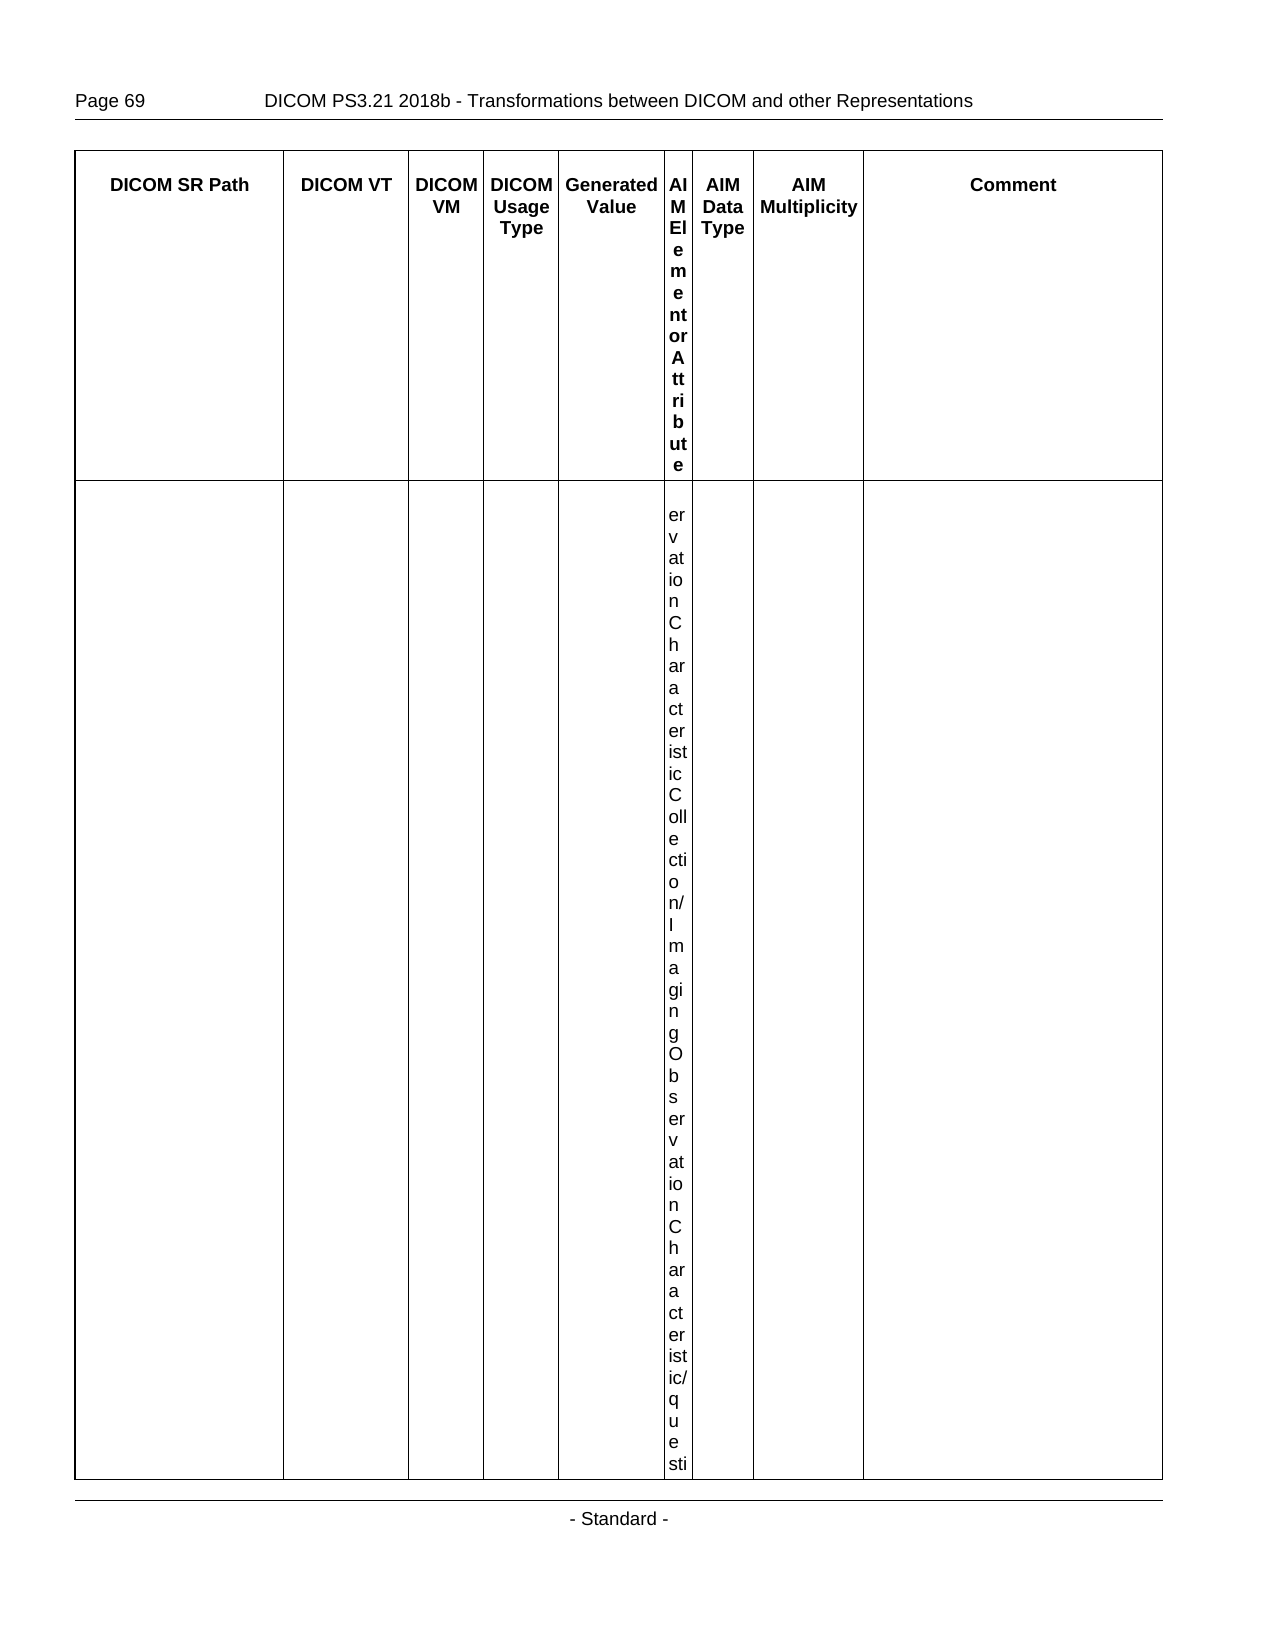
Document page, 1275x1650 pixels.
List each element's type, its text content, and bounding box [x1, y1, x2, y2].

table_header AIM Data Type [693, 151, 753, 480]
table_cell [284, 481, 408, 1478]
table_cell [76, 481, 283, 1478]
table_cell [693, 481, 753, 1478]
table_cell [409, 481, 483, 1478]
table_header DICOM Usage Type [484, 151, 558, 480]
table_header DICOM VM [409, 151, 483, 480]
table_cell [484, 481, 558, 1478]
table_cell [754, 481, 863, 1478]
table_cell ervation​Characteristic​Collection/​Imaging​Observation​Characteristic​/​questi [665, 481, 692, 1478]
table_header Comment [864, 151, 1162, 480]
table_cell [864, 481, 1162, 1478]
table_header DICOM VT [284, 151, 408, 480]
table_header Generated Value [559, 151, 664, 480]
table_header AIM Multiplicity [754, 151, 863, 480]
table_cell [559, 481, 664, 1478]
table_header DICOM SR Path [76, 151, 283, 480]
table_header AIM Element or Attribute [665, 151, 692, 480]
